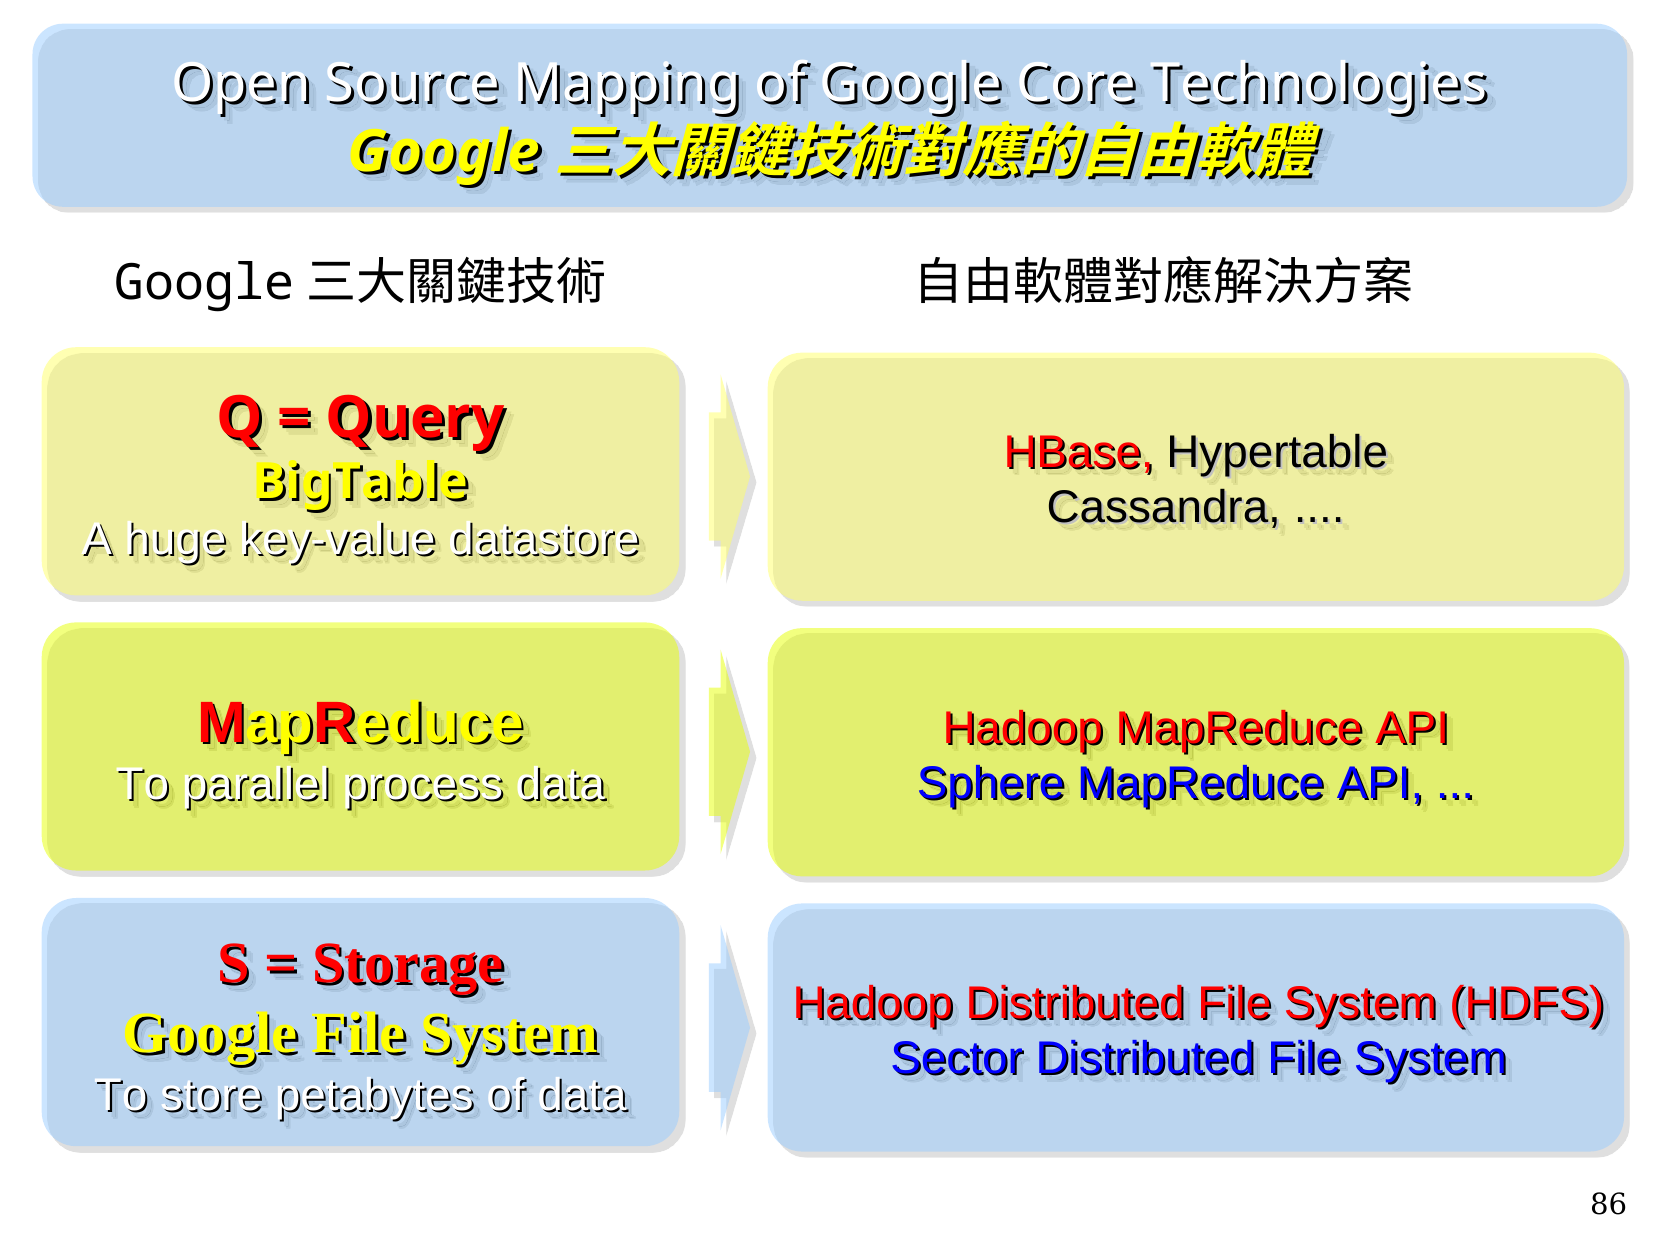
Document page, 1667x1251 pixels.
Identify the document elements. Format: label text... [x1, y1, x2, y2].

text_box [708, 649, 751, 855]
text_box [708, 374, 751, 579]
text_box Open Source Mapping of Google Core Technologies Google三大關鍵技術對應的自由軟體 [32, 23, 1628, 207]
text_box Hadoop MapReduce API Sphere MapReduce API, ... [767, 628, 1625, 877]
text_box HBase, Hypertable Cassandra, .... [767, 352, 1625, 601]
text_box Hadoop Distributed File System (HDFS) Sector Distributed File System [767, 903, 1625, 1152]
text_box MapReduce To parallel process data [41, 622, 680, 871]
text_box [708, 925, 751, 1131]
text_box Q = Query BigTable A huge key-value datastore [41, 347, 680, 596]
text_box 自由軟體對應解決方案 [874, 242, 1454, 326]
text_box S = Storage Google File System To store petabytes of data [41, 897, 680, 1147]
text_box Google三大關鍵技術 [71, 242, 650, 326]
